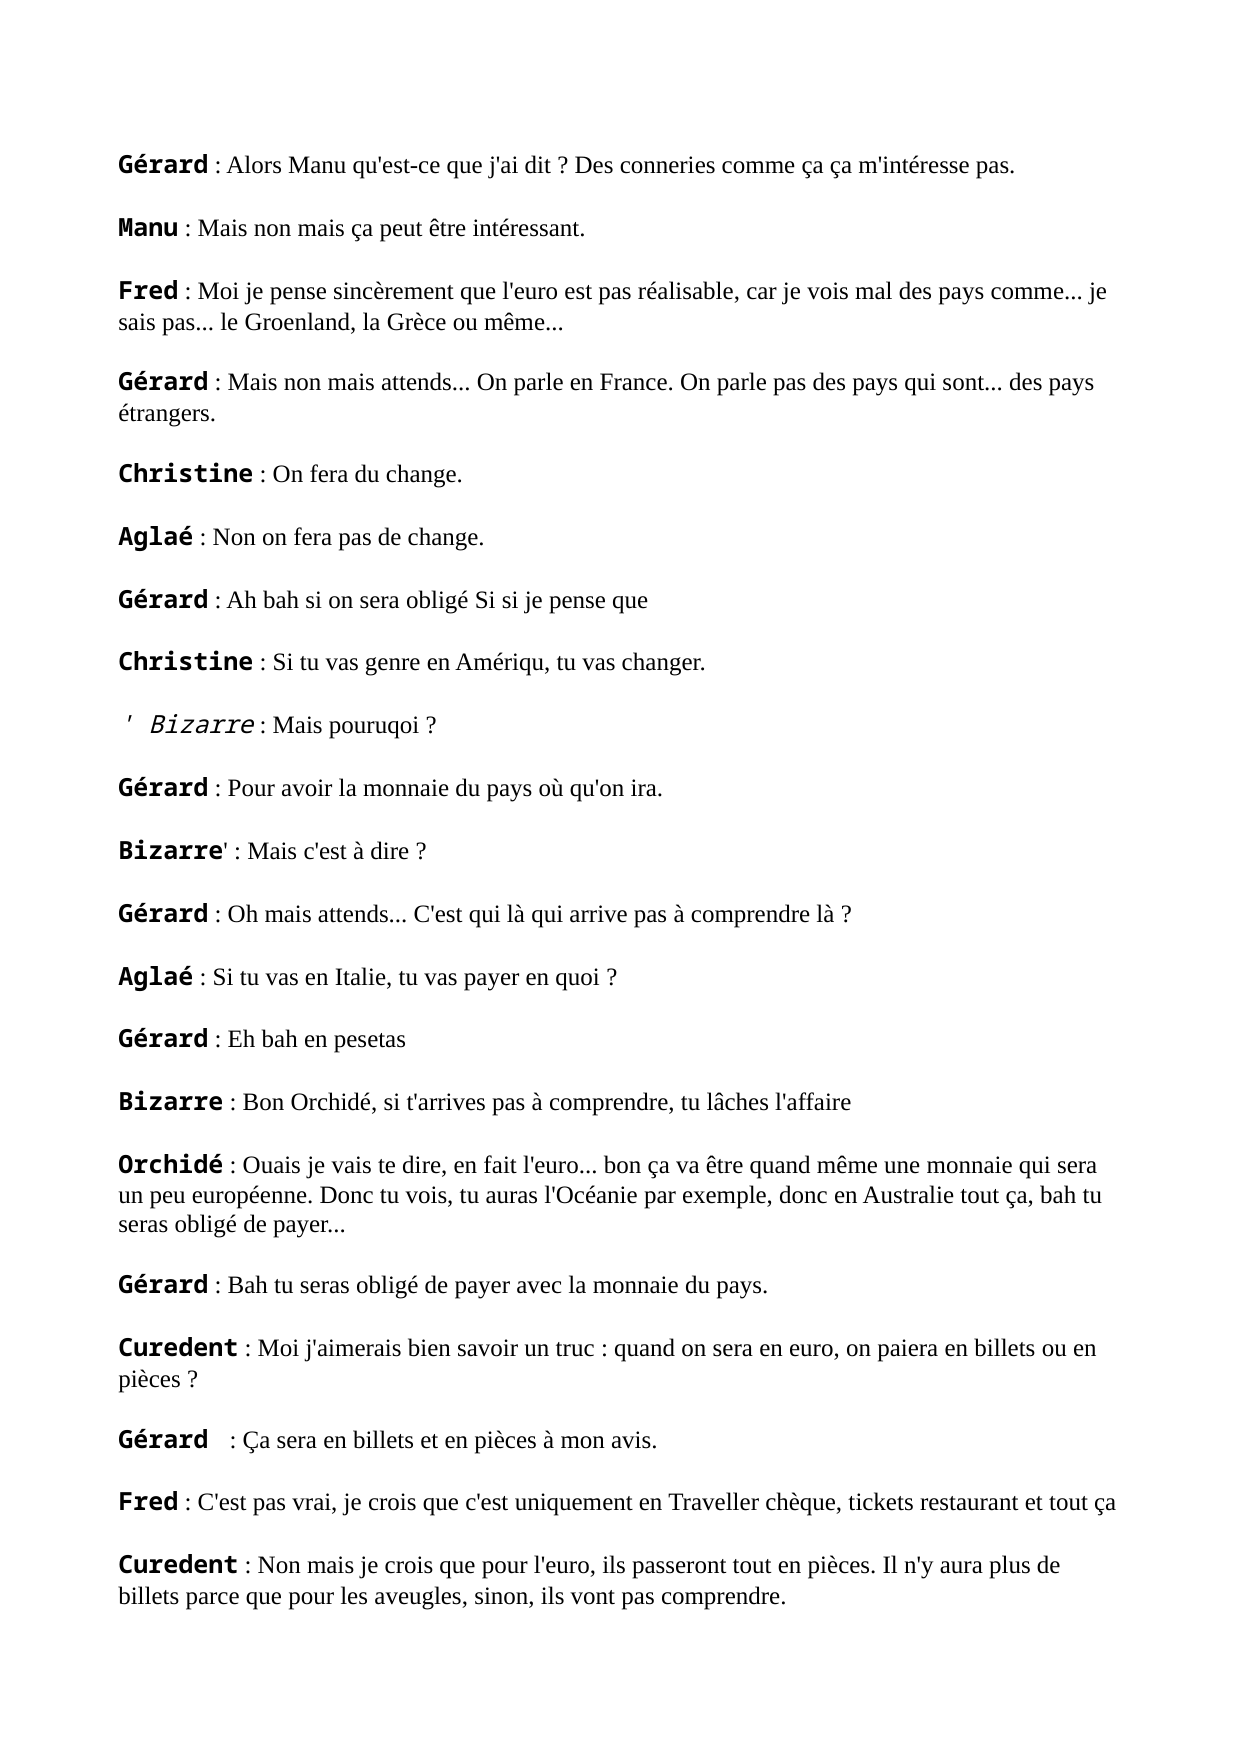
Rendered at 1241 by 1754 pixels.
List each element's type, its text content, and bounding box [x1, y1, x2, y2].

text Bizarre' : Mais c'est à dire ? [118, 832, 1122, 867]
text Gérard : Pour avoir la monnaie du pays où qu'on ira. [118, 770, 1122, 804]
text Bizarre : Bon Orchidé, si t'arrives pas à comprendre, tu lâches l'affaire [118, 1084, 1122, 1118]
text Christine : On fera du change. [118, 456, 1122, 490]
text Aglaé : Non on fera pas de change. [118, 518, 1122, 552]
text Fred : C'est pas vrai, je crois que c'est uniquement en Traveller chèque, tickets restaurant et tout ça [118, 1484, 1122, 1518]
text Gérard : Bah tu seras obligé de payer avec la monnaie du pays. [118, 1267, 1122, 1301]
text ' Bizarre : Mais pouruqoi ? [118, 707, 1122, 741]
text Curedent : Moi j'aimerais bien savoir un truc : quand on sera en euro, on paiera en billets ou en pièces ? [118, 1330, 1122, 1392]
text Christine : Si tu vas genre en Amériqu, tu vas changer. [118, 644, 1122, 678]
text Orchidé : Ouais je vais te dire, en fait l'euro... bon ça va être quand même une monnaie qui sera un peu européenne. Donc tu vois, tu auras l'Océanie par exemple, donc en Australie tout ça, bah tu seras obligé de payer... [118, 1147, 1122, 1238]
text Gérard : Ça sera en billets et en pièces à mon avis. [118, 1421, 1122, 1455]
text Aglaé : Si tu vas en Italie, tu vas payer en quoi ? [118, 958, 1122, 992]
text Manu : Mais non mais ça peut être intéressant. [118, 210, 1122, 244]
text Gérard : Alors Manu qu'est-ce que j'ai dit ? Des conneries comme ça ça m'intéresse pas. [118, 147, 1122, 181]
text Gérard : Oh mais attends... C'est qui là qui arrive pas à comprendre là ? [118, 895, 1122, 929]
text Fred : Moi je pense sincèrement que l'euro est pas réalisable, car je vois mal des pays comme... je sais pas... le Groenland, la Grèce ou même... [118, 272, 1122, 335]
text Gérard : Ah bah si on sera obligé Si si je pense que [118, 581, 1122, 615]
text Curedent : Non mais je crois que pour l'euro, ils passeront tout en pièces. Il n'y aura plus de billets parce que pour les aveugles, sinon, ils vont pas comprendre. [118, 1547, 1122, 1610]
text Gérard : Mais non mais attends... On parle en France. On parle pas des pays qui sont... des pays étrangers. [118, 364, 1122, 427]
text Gérard : Eh bah en pesetas [118, 1021, 1122, 1055]
